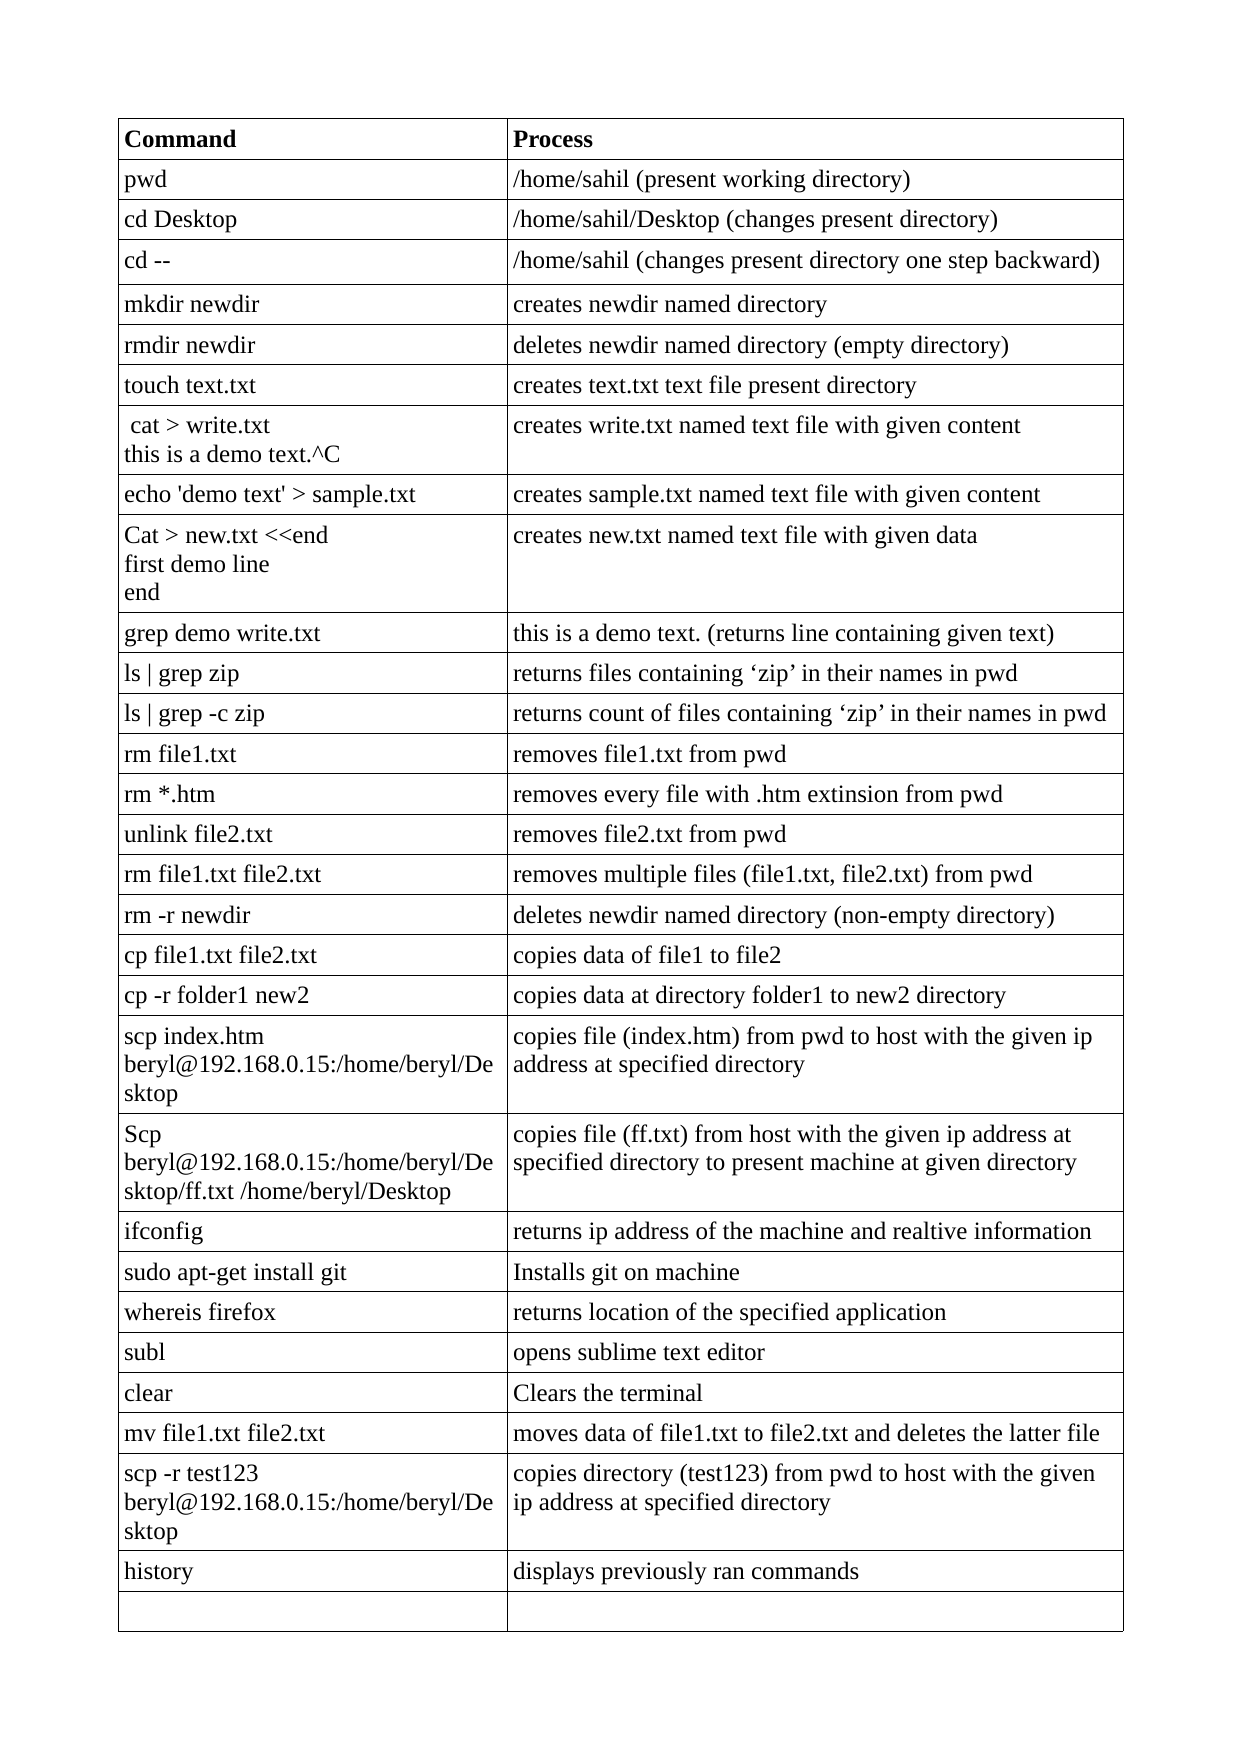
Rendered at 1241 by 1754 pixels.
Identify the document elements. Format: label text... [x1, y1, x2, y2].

table_cell ls | grep zip [119, 653, 507, 692]
table_header Command [119, 119, 507, 158]
table_cell sudo apt-get install git [119, 1252, 507, 1291]
table_cell cat > write.txt this is a demo text.^C [119, 406, 507, 474]
table_cell rm file1.txt [119, 734, 507, 773]
table_header Process [508, 119, 1123, 158]
table_cell this is a demo text. (returns line containing given text) [508, 613, 1123, 652]
table_cell touch text.txt [119, 365, 507, 405]
table_cell removes every file with .htm extinsion from pwd [508, 774, 1123, 813]
table_cell deletes newdir named directory (empty directory) [508, 325, 1123, 364]
table_cell rm *.htm [119, 774, 507, 813]
table_cell returns count of files containing ‘zip’ in their names in pwd [508, 694, 1123, 733]
table_cell cp -r folder1 new2 [119, 976, 507, 1015]
table_cell returns ip address of the machine and realtive information [508, 1212, 1123, 1251]
table_cell copies file (ff.txt) from host with the given ip address at specified directory to present machine at given directory [508, 1114, 1123, 1211]
table_cell ls | grep -c zip [119, 694, 507, 733]
table_cell clear [119, 1373, 507, 1412]
table_cell whereis firefox [119, 1292, 507, 1332]
table_cell cd -- [119, 240, 507, 284]
table_cell rm file1.txt file2.txt [119, 855, 507, 894]
table_cell creates new.txt named text file with given data [508, 515, 1123, 612]
table_cell scp -r test123 beryl@192.168.0.15:/home/beryl/Desktop [119, 1454, 507, 1550]
table_cell deletes newdir named directory (non-empty directory) [508, 895, 1123, 934]
table_cell removes file1.txt from pwd [508, 734, 1123, 773]
table_cell mv file1.txt file2.txt [119, 1413, 507, 1452]
table_cell cp file1.txt file2.txt [119, 935, 507, 975]
table_cell displays previously ran commands [508, 1551, 1123, 1591]
table_cell moves data of file1.txt to file2.txt and deletes the latter file [508, 1413, 1123, 1452]
table_cell Clears the terminal [508, 1373, 1123, 1412]
table_cell copies data at directory folder1 to new2 directory [508, 976, 1123, 1015]
table_cell subl [119, 1333, 507, 1372]
table_cell rm -r newdir [119, 895, 507, 934]
table_cell opens sublime text editor [508, 1333, 1123, 1372]
table_cell rmdir newdir [119, 325, 507, 364]
table_cell returns files containing ‘zip’ in their names in pwd [508, 653, 1123, 692]
table_cell copies file (index.htm) from pwd to host with the given ip address at specified directory [508, 1016, 1123, 1113]
table_cell history [119, 1551, 507, 1591]
table_cell grep demo write.txt [119, 613, 507, 652]
table_cell removes multiple files (file1.txt, file2.txt) from pwd [508, 855, 1123, 894]
table_cell copies directory (test123) from pwd to host with the given ip address at specified directory [508, 1454, 1123, 1550]
table_cell echo 'demo text' > sample.txt [119, 475, 507, 514]
table_cell removes file2.txt from pwd [508, 815, 1123, 854]
table_cell [508, 1592, 1123, 1631]
table_cell copies data of file1 to file2 [508, 935, 1123, 975]
table_cell pwd [119, 160, 507, 199]
table_cell /home/sahil (changes present directory one step backward) [508, 240, 1123, 284]
table_cell creates write.txt named text file with given content [508, 406, 1123, 474]
table_cell creates sample.txt named text file with given content [508, 475, 1123, 514]
table_cell unlink file2.txt [119, 815, 507, 854]
table_cell Installs git on machine [508, 1252, 1123, 1291]
table_cell creates newdir named directory [508, 285, 1123, 324]
table_cell Cat > new.txt <<end first demo line end [119, 515, 507, 612]
table_cell mkdir newdir [119, 285, 507, 324]
table_cell [119, 1592, 507, 1631]
table_cell Scp beryl@192.168.0.15:/home/beryl/Desktop/ff.txt /home/beryl/Desktop [119, 1114, 507, 1211]
table_cell ifconfig [119, 1212, 507, 1251]
table_cell scp index.htm beryl@192.168.0.15:/home/beryl/Desktop [119, 1016, 507, 1113]
table_cell returns location of the specified application [508, 1292, 1123, 1332]
table_cell creates text.txt text file present directory [508, 365, 1123, 405]
table_cell cd Desktop [119, 200, 507, 239]
table_cell /home/sahil/Desktop (changes present directory) [508, 200, 1123, 239]
table_cell /home/sahil (present working directory) [508, 160, 1123, 199]
